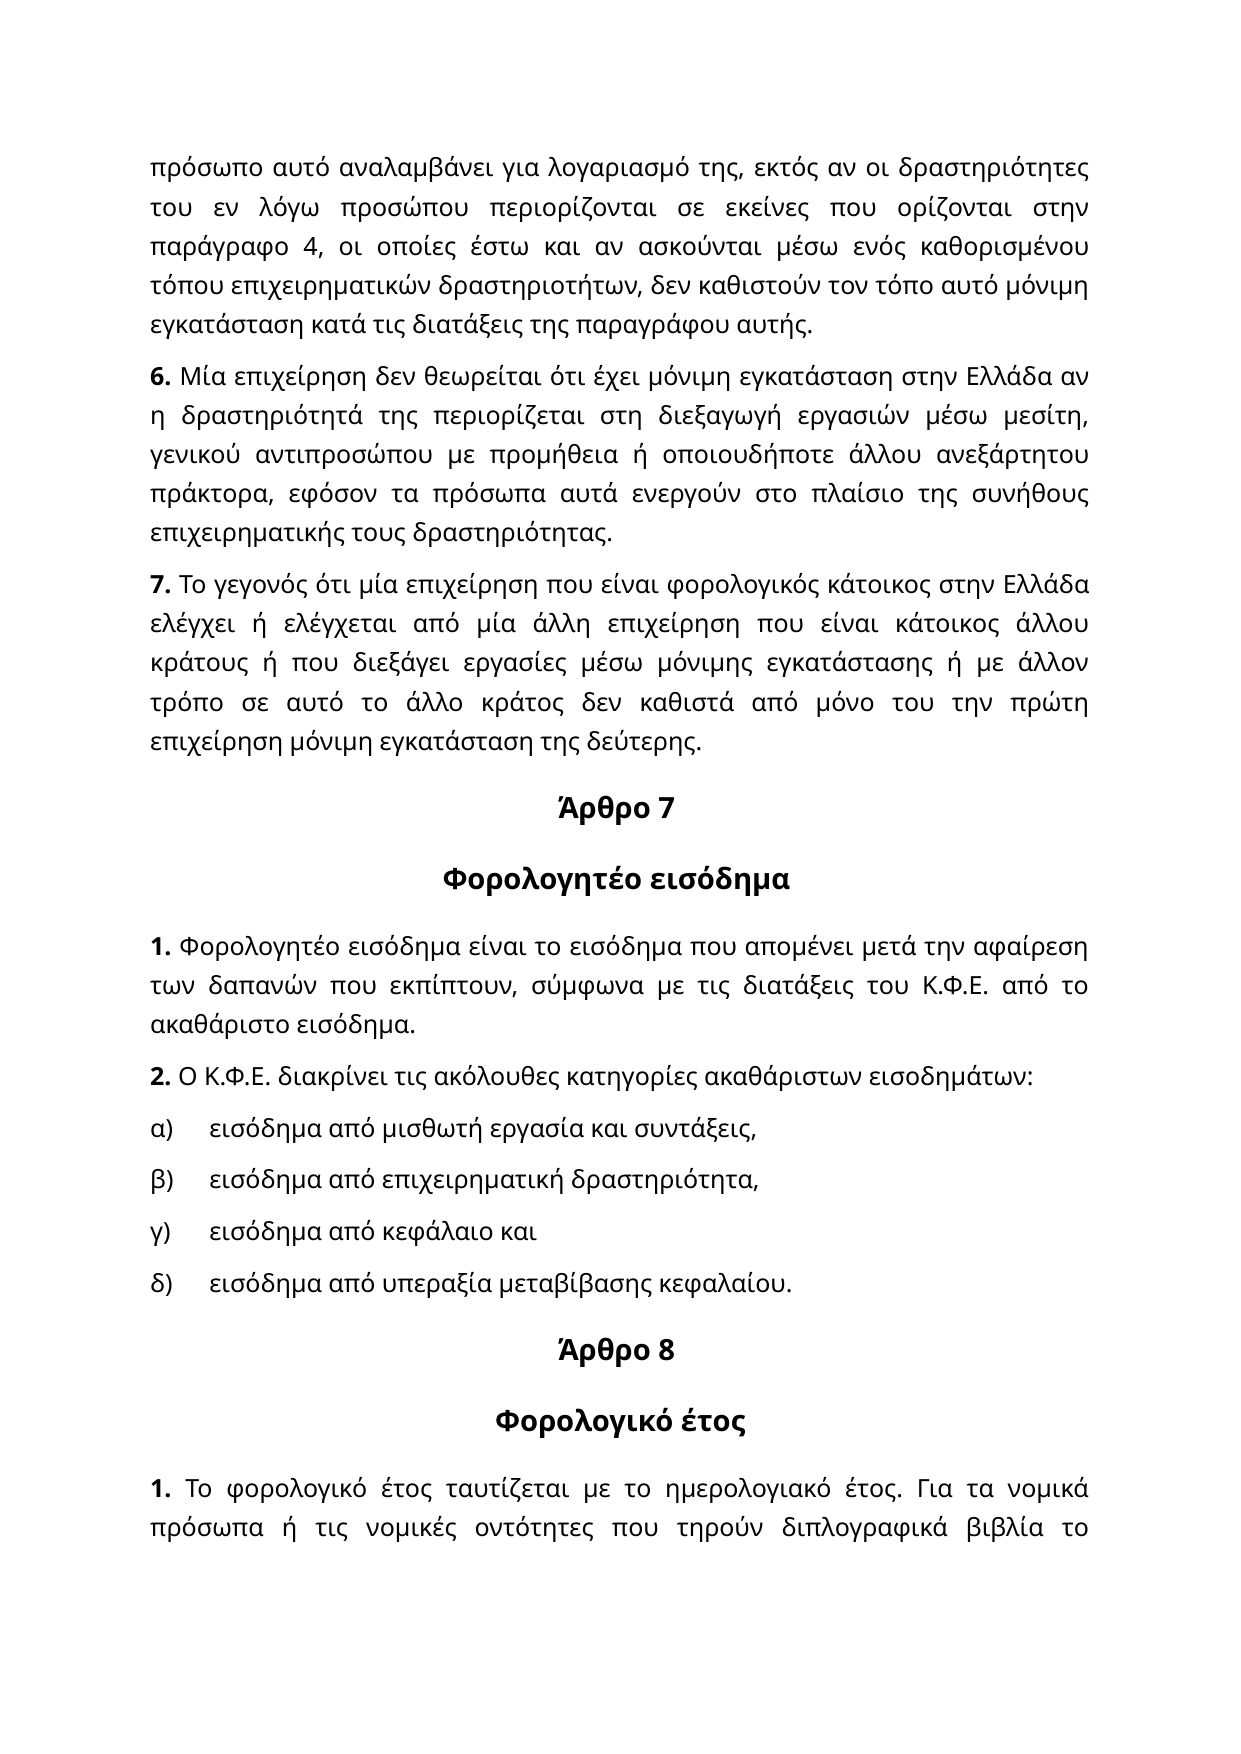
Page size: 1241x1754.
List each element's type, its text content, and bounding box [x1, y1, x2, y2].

text 6. Μία επιχείρηση δεν θεωρείται ότι έχει μόνιμη εγκατάσταση στην Ελλάδα αν η δραστηριότητά της περιορίζεται στη διεξαγωγή εργασιών μέσω μεσίτη, γενικού αντιπροσώπου με προμήθεια ή οποιουδήποτε άλλου ανεξάρτητου πράκτορα, εφόσον τα πρόσωπα αυτά ενεργούν στο πλαίσιο της συνήθους επιχειρηματικής τους δραστηριότητας. [150, 358, 1090, 549]
list δ) εισόδημα από υπεραξία μεταβίβασης κεφαλαίου. [150, 1265, 1090, 1299]
subtitle Φορολογητέο εισόδημα [150, 858, 1090, 898]
text 2. Ο Κ.Φ.Ε. διακρίνει τις ακόλουθες κατηγορίες ακαθάριστων εισοδημάτων: [150, 1059, 1090, 1093]
list α) εισόδημα από μισθωτή εργασία και συντάξεις, [150, 1110, 1090, 1144]
subtitle Άρθρο 7 [150, 787, 1090, 827]
subtitle Φορολογικό έτος [150, 1400, 1090, 1440]
list β) εισόδημα από επιχειρηματική δραστηριότητα, [150, 1162, 1090, 1196]
text 1. Το φορολογικό έτος ταυτίζεται με το ημερολογιακό έτος. Για τα νομικά πρόσωπα ή τις νομικές οντότητες που τηρούν διπλογραφικά βιβλία το [150, 1471, 1090, 1544]
text πρόσωπο αυτό αναλαμβάνει για λογαριασμό της, εκτός αν οι δραστηριότητες του εν λόγω προσώπου περιορίζονται σε εκείνες που ορίζονται στην παράγραφο 4, οι οποίες έστω και αν ασκούνται μέσω ενός καθορισμένου τόπου επιχειρηματικών δραστηριοτήτων, δεν καθιστούν τον τόπο αυτό μόνιμη εγκατάσταση κατά τις διατάξεις της παραγράφου αυτής. [150, 150, 1090, 341]
subtitle Άρθρο 8 [150, 1329, 1090, 1369]
text 1. Φορολογητέο εισόδημα είναι το εισόδημα που απομένει μετά την αφαίρεση των δαπανών που εκπίπτουν, σύμφωνα με τις διατάξεις του Κ.Φ.Ε. από το ακαθάριστο εισόδημα. [150, 929, 1090, 1041]
text 7. Το γεγονός ότι μία επιχείρηση που είναι φορολογικός κάτοικος στην Ελλάδα ελέγχει ή ελέγχεται από μία άλλη επιχείρηση που είναι κάτοικος άλλου κράτους ή που διεξάγει εργασίες μέσω μόνιμης εγκατάστασης ή με άλλον τρόπο σε αυτό το άλλο κράτος δεν καθιστά από μόνο του την πρώτη επιχείρηση μόνιμη εγκατάσταση της δεύτερης. [150, 567, 1090, 757]
list γ) εισόδημα από κεφάλαιο και [150, 1214, 1090, 1248]
